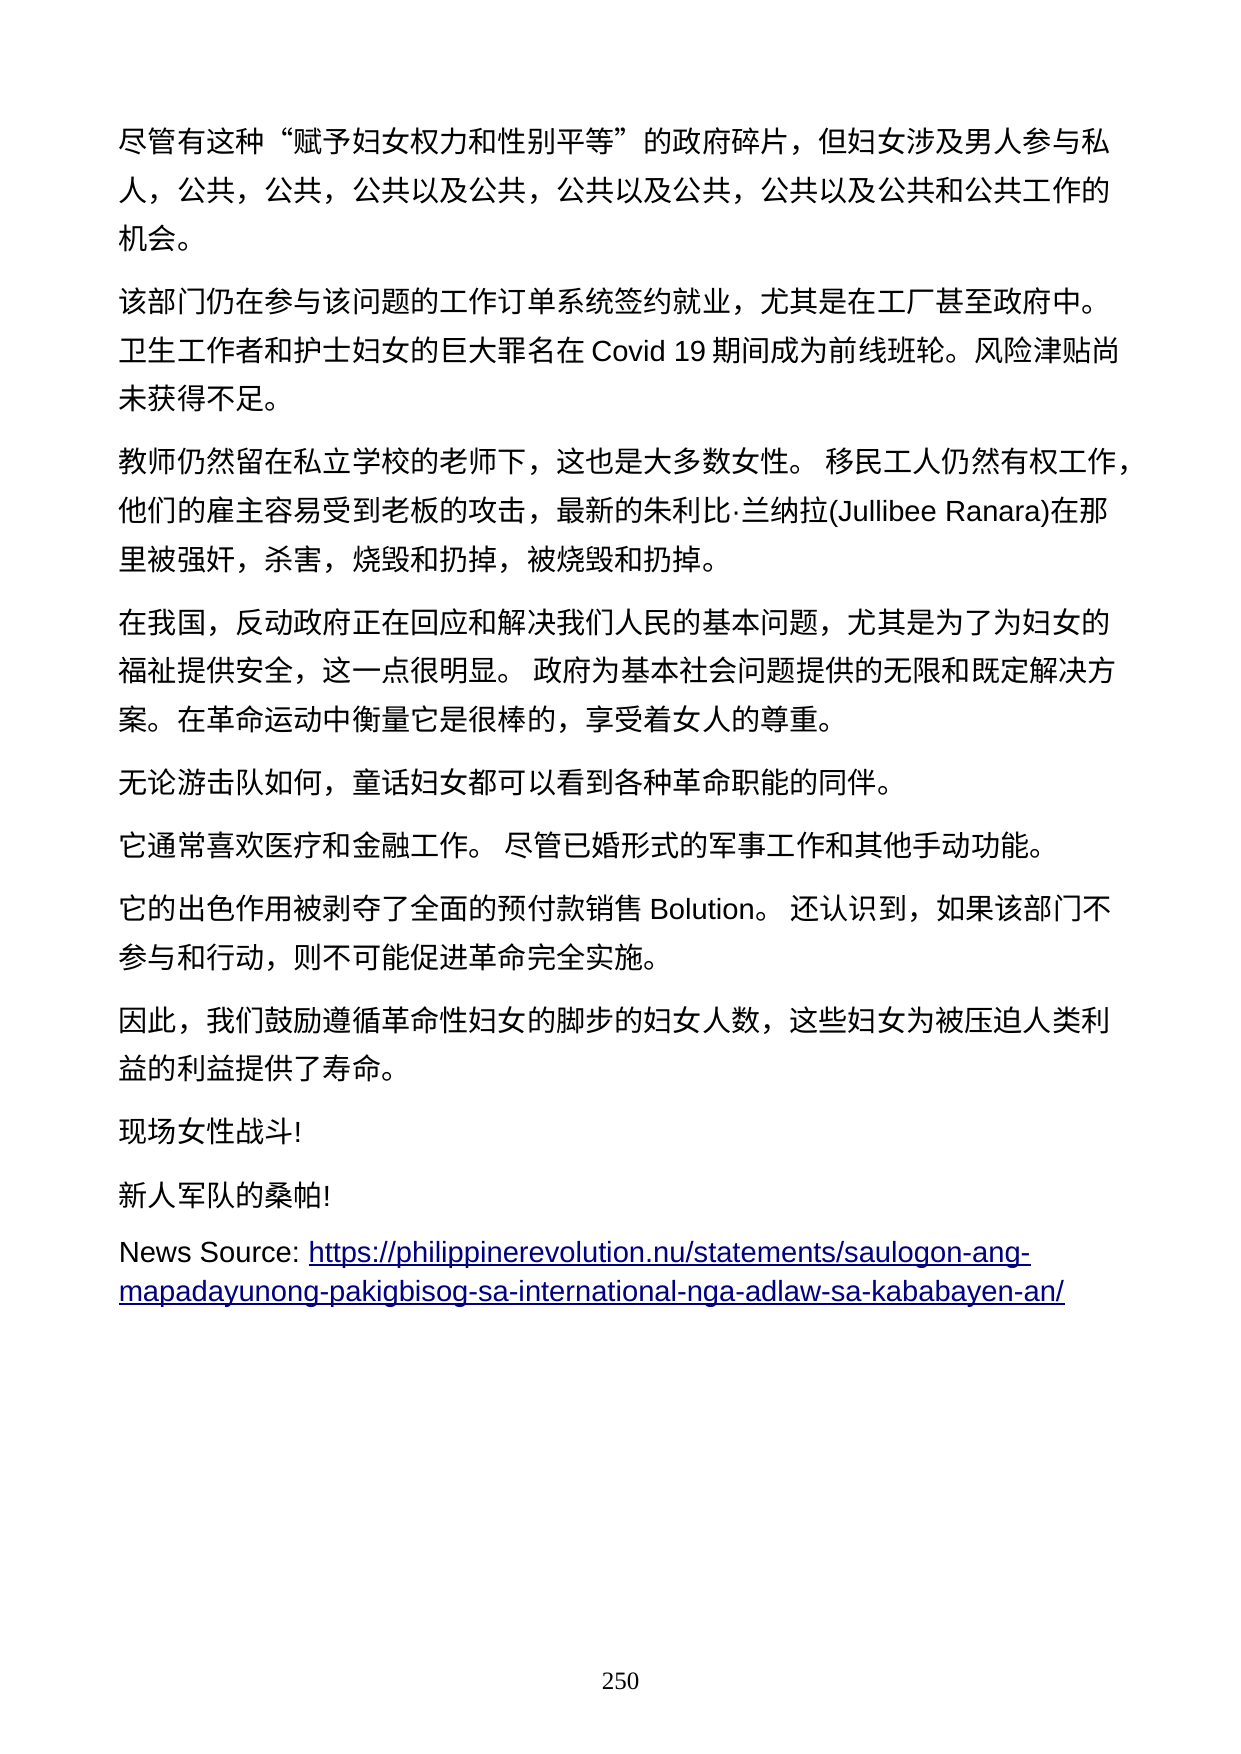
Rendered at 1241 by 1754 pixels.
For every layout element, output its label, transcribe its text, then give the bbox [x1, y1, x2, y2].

text 新人军队的桑帕! [118, 1172, 1122, 1214]
text 它的出色作用被剥夺了全面的预付款销售Bolution。 还认识到，如果该部门不参与和行动，则不可能促进革命完全实施。 [118, 886, 1122, 976]
text 教师仍然留在私立学校的老师下，这也是大多数女性。 移民工人仍然有权工作，他们的雇主容易受到老板的攻击，最新的朱利比·兰纳拉(Jullibee Ranara)在那里被强奸，杀害，烧毁和扔掉，被烧毁和扔掉。 [118, 439, 1122, 578]
text 现场女性战斗! [118, 1109, 1122, 1151]
text 因此，我们鼓励遵循革命性妇女的脚步的妇女人数，这些妇女为被压迫人类利益的利益提供了寿命。 [118, 997, 1122, 1088]
text 无论游击队如何，童话妇女都可以看到各种革命职能的同伴。 [118, 759, 1122, 802]
text 在我国，反动政府正在回应和解决我们人民的基本问题，尤其是为了为妇女的福祉提供安全，这一点很明显。 政府为基本社会问题提供的无限和既定解决方案。在革命运动中衡量它是很棒的，享受着女人的尊重。 [118, 599, 1122, 738]
text 它通常喜欢医疗和金融工作。 尽管已婚形式的军事工作和其他手动功能。 [118, 822, 1122, 865]
text News Source: https://philippinerevolution.nu/statements/saulogon-ang-mapadayunong-pakigbisog-sa-international-nga-adlaw-sa-kababayen-an/ [118, 1235, 1122, 1307]
text 该部门仍在参与该问题的工作订单系统签约就业，尤其是在工厂甚至政府中。 卫生工作者和护士妇女的巨大罪名在Covid 19期间成为前线班轮。风险津贴尚未获得不足。 [118, 279, 1122, 418]
text 尽管有这种“赋予妇女权力和性别平等”的政府碎片，但妇女涉及男人参与私人，公共，公共，公共以及公共，公共以及公共，公共以及公共和公共工作的机会。 [118, 118, 1122, 258]
